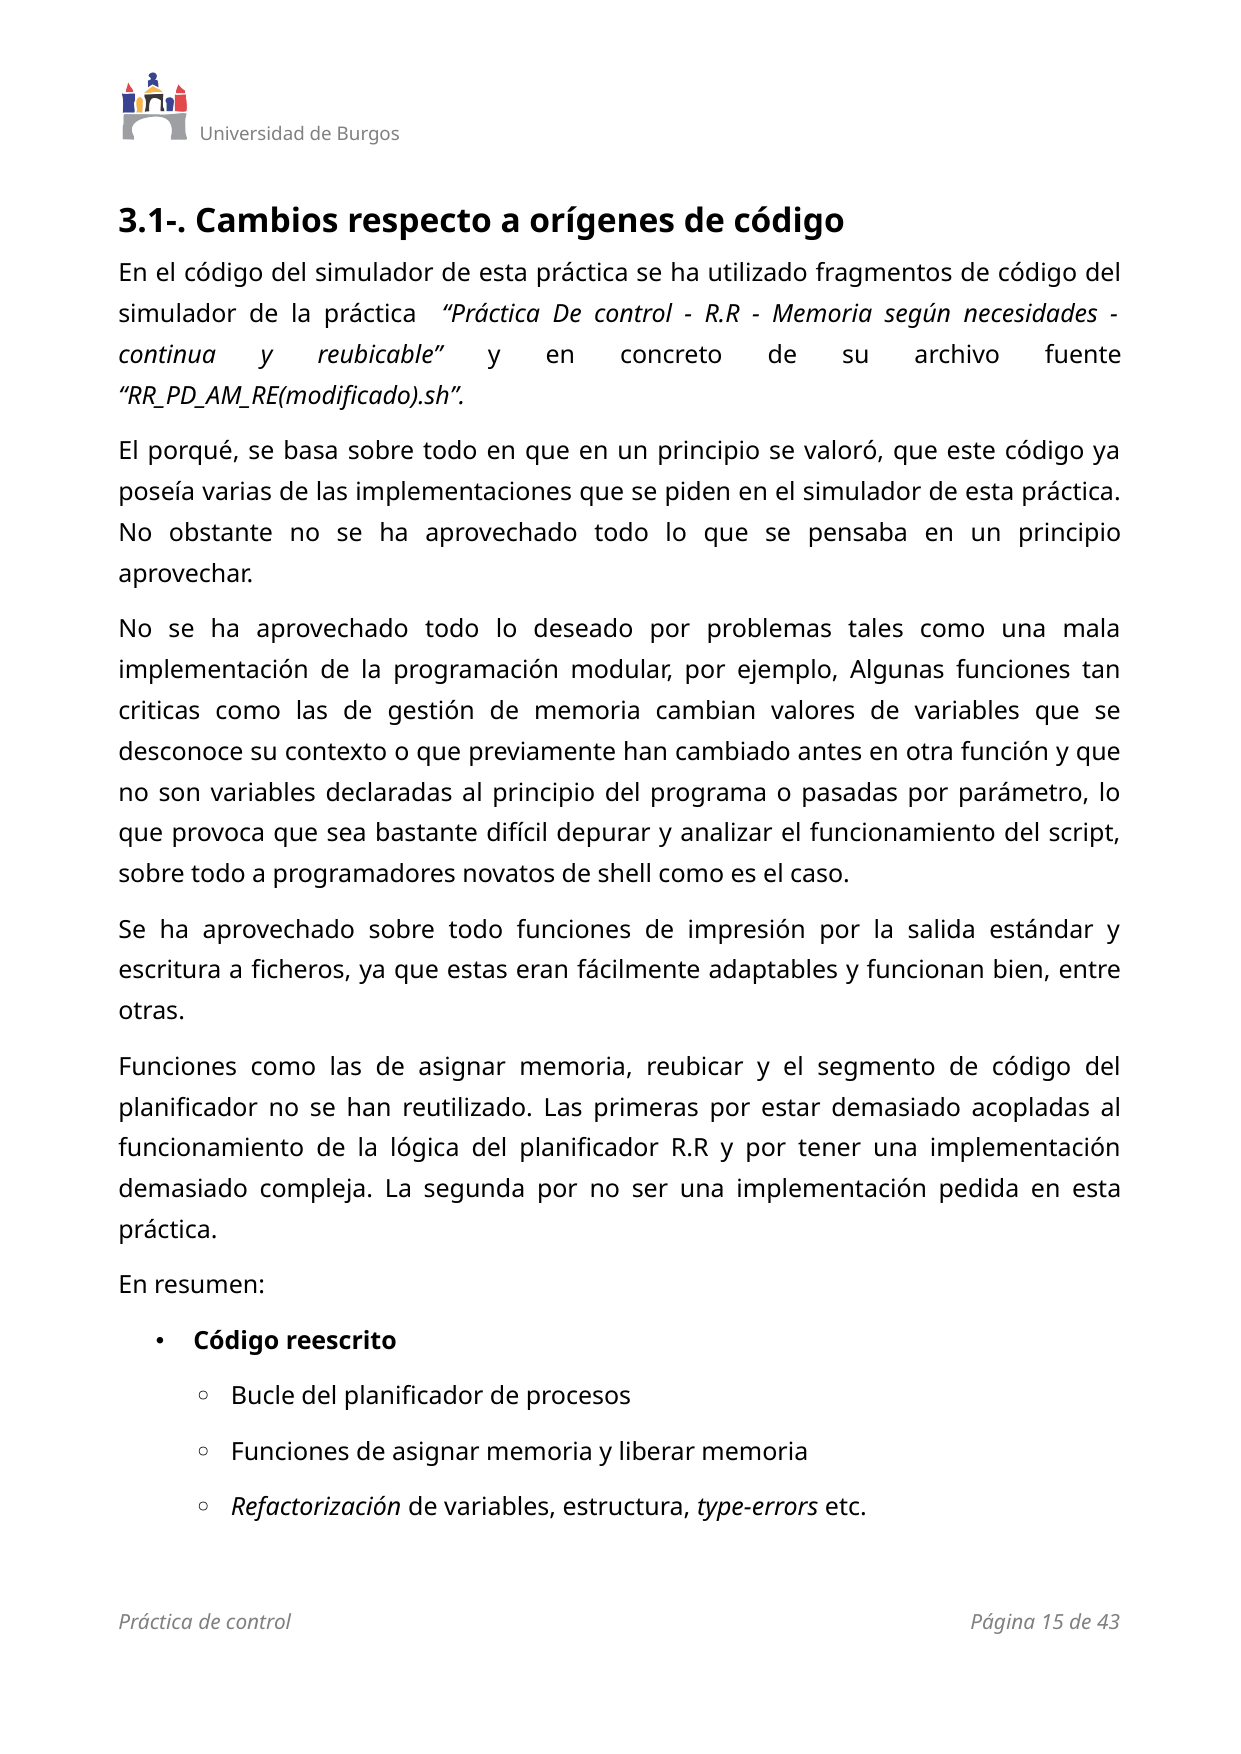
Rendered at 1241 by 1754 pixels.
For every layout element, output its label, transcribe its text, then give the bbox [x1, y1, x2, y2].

text Se ha aprovechado sobre todo funciones de impresión por la salida estándar y escritura a ficheros, ya que estas eran fácilmente adaptables y funcionan bien, entre otras. [118, 911, 1122, 1027]
list Código reescrito [156, 1323, 1122, 1357]
text En el código del simulador de esta práctica se ha utilizado fragmentos de código del simulador de la práctica “Práctica De control - R.R - Memoria según necesidades - continua y reubicable” y en concreto de su archivo fuente “RR_PD_AM_RE(modificado).sh”. [118, 255, 1122, 412]
list Bucle del planificador de procesos [193, 1378, 1122, 1412]
picture [117, 72, 189, 142]
text El porqué, se basa sobre todo en que en un principio se valoró, que este código ya poseía varias de las implementaciones que se piden en el simulador de esta práctica. No obstante no se ha aprovechado todo lo que se pensaba en un principio aprovechar. [118, 433, 1122, 589]
text No se ha aprovechado todo lo deseado por problemas tales como una mala implementación de la programación modular, por ejemplo, Algunas funciones tan criticas como las de gestión de memoria cambian valores de variables que se desconoce su contexto o que previamente han cambiado antes en otra función y que no son variables declaradas al principio del programa o pasadas por parámetro, lo que provoca que sea bastante difícil depurar y analizar el funcionamiento del script, sobre todo a programadores novatos de shell como es el caso. [118, 611, 1122, 890]
list Refactorización de variables, estructura, type-errors etc. [193, 1489, 1122, 1523]
text Funciones como las de asignar memoria, reubicar y el segmento de código del planificador no se han reutilizado. Las primeras por estar demasiado acopladas al funcionamiento de la lógica del planificador R.R y por tener una implementación demasiado compleja. La segunda por no ser una implementación pedida en esta práctica. [118, 1048, 1122, 1246]
subtitle 3.1-. Cambios respecto a orígenes de código [118, 197, 1122, 243]
text En resumen: [118, 1267, 1122, 1301]
list Funciones de asignar memoria y liberar memoria [193, 1433, 1122, 1467]
